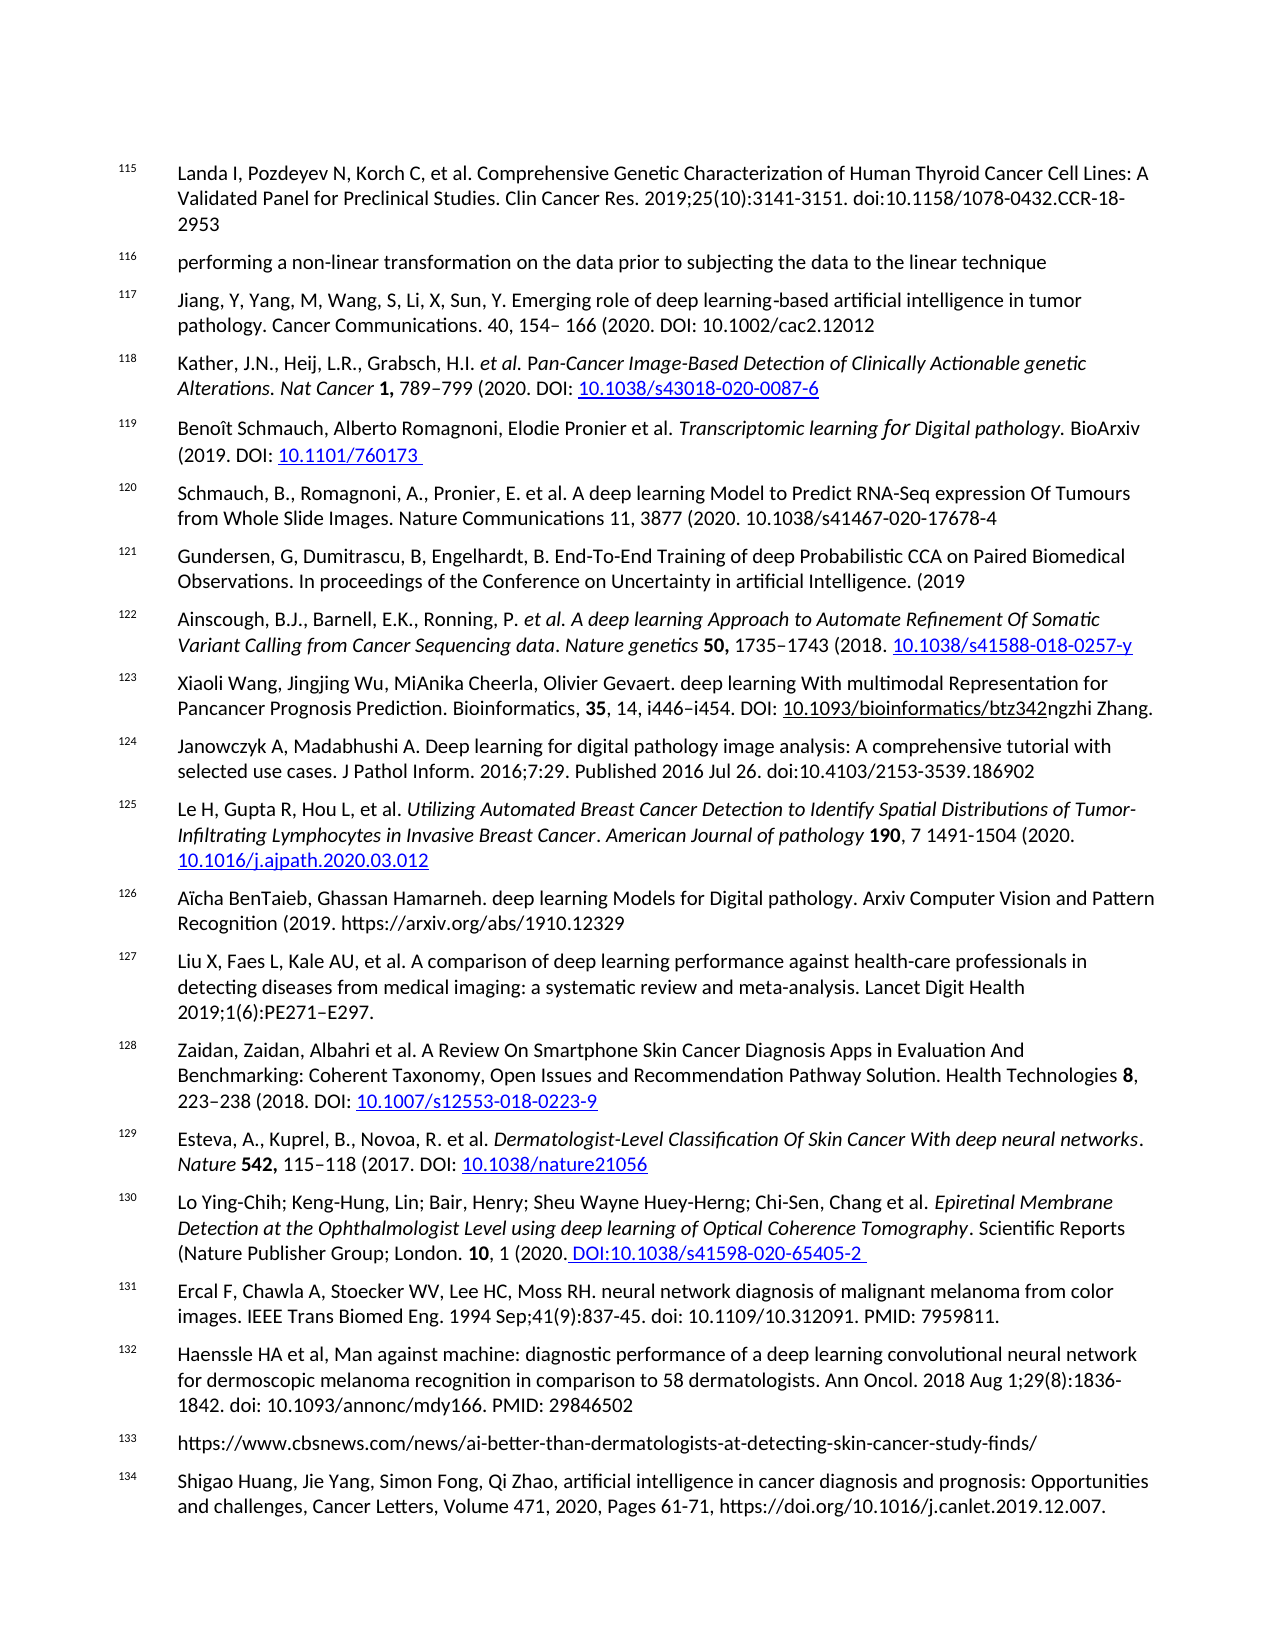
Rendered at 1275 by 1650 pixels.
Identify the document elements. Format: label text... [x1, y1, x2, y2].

text Schmauch, B., Romagnoni, A., Pronier, E. et al. A deep learning Model to Predict RNA-Seq expression Of Tumours from Whole Slide Images. Nature Communications 11, 3877 (2020. 10.1038/s41467-020-17678-4 [118, 480, 1157, 531]
text Ercal F, Chawla A, Stoecker WV, Lee HC, Moss RH. neural network diagnosis of malignant melanoma from color images. IEEE Trans Biomed Eng. 1994 Sep;41(9):837-45. doi: 10.1109/10.312091. PMID: 7959811. [118, 1278, 1157, 1329]
text performing a non-linear transformation on the data prior to subjecting the data to the linear technique [118, 249, 1157, 274]
text Ainscough, B.J., Barnell, E.K., Ronning, P. et al. A deep learning Approach to Automate Refinement Of Somatic Variant Calling from Cancer Sequencing data. Nature genetics 50, 1735–1743 (2018. 10.1038/s41588-018-0257-y [118, 606, 1157, 657]
text Haenssle HA et al, Man against machine: diagnostic performance of a deep learning convolutional neural network for dermoscopic melanoma recognition in comparison to 58 dermatologists. Ann Oncol. 2018 Aug 1;29(8):1836-1842. doi: 10.1093/annonc/mdy166. PMID: 29846502 [118, 1341, 1157, 1418]
text Xiaoli Wang, Jingjing Wu, MiAnika Cheerla, Olivier Gevaert. deep learning With multimodal Representation for Pancancer Prognosis Prediction. Bioinformatics, 35, 14, i446–i454. DOI: 10.1093/bioinformatics/btz342ngzhi Zhang. [118, 670, 1157, 721]
text Gundersen, G, Dumitrascu, B, Engelhardt, B. End-To-End Training of deep Probabilistic CCA on Paired Biomedical Observations. In proceedings of the Conference on Uncertainty in artificial Intelligence. (2019 [118, 543, 1157, 594]
text Landa I, Pozdeyev N, Korch C, et al. Comprehensive Genetic Characterization of Human Thyroid Cancer Cell Lines: A Validated Panel for Preclinical Studies. Clin Cancer Res. 2019;25(10):3141-3151. doi:10.1158/1078-0432.CCR-18-2953 [118, 160, 1157, 236]
text Janowczyk A, Madabhushi A. Deep learning for digital pathology image analysis: A comprehensive tutorial with selected use cases. J Pathol Inform. 2016;7:29. Published 2016 Jul 26. doi:10.4103/2153-3539.186902 [118, 733, 1157, 784]
text https://www.cbsnews.com/news/ai-better-than-dermatologists-at-detecting-skin-cancer-study-finds/ [118, 1430, 1157, 1456]
list Shigao Huang, Jie Yang, Simon Fong, Qi Zhao, artificial intelligence in cancer diagnosis and prognosis: Opportunities and challenges, Cancer Letters, Volume 471, 2020, Pages 61-71, https://doi.org/10.1016/j.canlet.2019.12.007. [118, 1468, 1157, 1519]
text Aïcha BenTaieb, Ghassan Hamarneh. deep learning Models for Digital pathology. Arxiv Computer Vision and Pattern Recognition (2019. https://arxiv.org/abs/1910.12329 [118, 885, 1157, 936]
text Zaidan, Zaidan, Albahri et al. A Review On Smartphone Skin Cancer Diagnosis Apps in Evaluation And Benchmarking: Coherent Taxonomy, Open Issues and Recommendation Pathway Solution. Health Technologies 8, 223–238 (2018. DOI: 10.1007/s12553-018-0223-9 [118, 1037, 1157, 1113]
text Esteva, A., Kuprel, B., Novoa, R. et al. Dermatologist-Level Classification Of Skin Cancer With deep neural networks. Nature 542, 115–118 (2017. DOI: 10.1038/nature21056 [118, 1126, 1157, 1177]
text Kather, J.N., Heij, L.R., Grabsch, H.I. et al. Pan-Cancer Image-Based Detection of Clinically Actionable genetic Alterations. Nat Cancer 1, 789–799 (2020. DOI: 10.1038/s43018-020-0087-6 [118, 350, 1157, 401]
text Liu X, Faes L, Kale AU, et al. A comparison of deep learning performance against health-care professionals in detecting diseases from medical imaging: a systematic review and meta-analysis. Lancet Digit Health 2019;1(6):PE271–E297. [118, 948, 1157, 1025]
text Jiang, Y, Yang, M, Wang, S, Li, X, Sun, Y. Emerging role of deep learning‐based artificial intelligence in tumor pathology. Cancer Communications. 40, 154– 166 (2020. DOI: 10.1002/cac2.12012 [118, 287, 1157, 338]
text Lo Ying-Chih; Keng-Hung, Lin; Bair, Henry; Sheu Wayne Huey-Herng; Chi-Sen, Chang et al. Epiretinal Membrane Detection at the Ophthalmologist Level using deep learning of Optical Coherence Tomography. Scientific Reports (Nature Publisher Group; London. 10, 1 (2020. DOI:10.1038/s41598-020-65405-2 [118, 1189, 1157, 1266]
text Le H, Gupta R, Hou L, et al. Utilizing Automated Breast Cancer Detection to Identify Spatial Distributions of Tumor-Infiltrating Lymphocytes in Invasive Breast Cancer. American Journal of pathology 190, 7 1491-1504 (2020. 10.1016/j.ajpath.2020.03.012 [118, 796, 1157, 873]
text Benoît Schmauch, Alberto Romagnoni, Elodie Pronier et al. Transcriptomic learning for Digital pathology. BioArxiv (2019. DOI: 10.1101/760173 [118, 413, 1157, 467]
